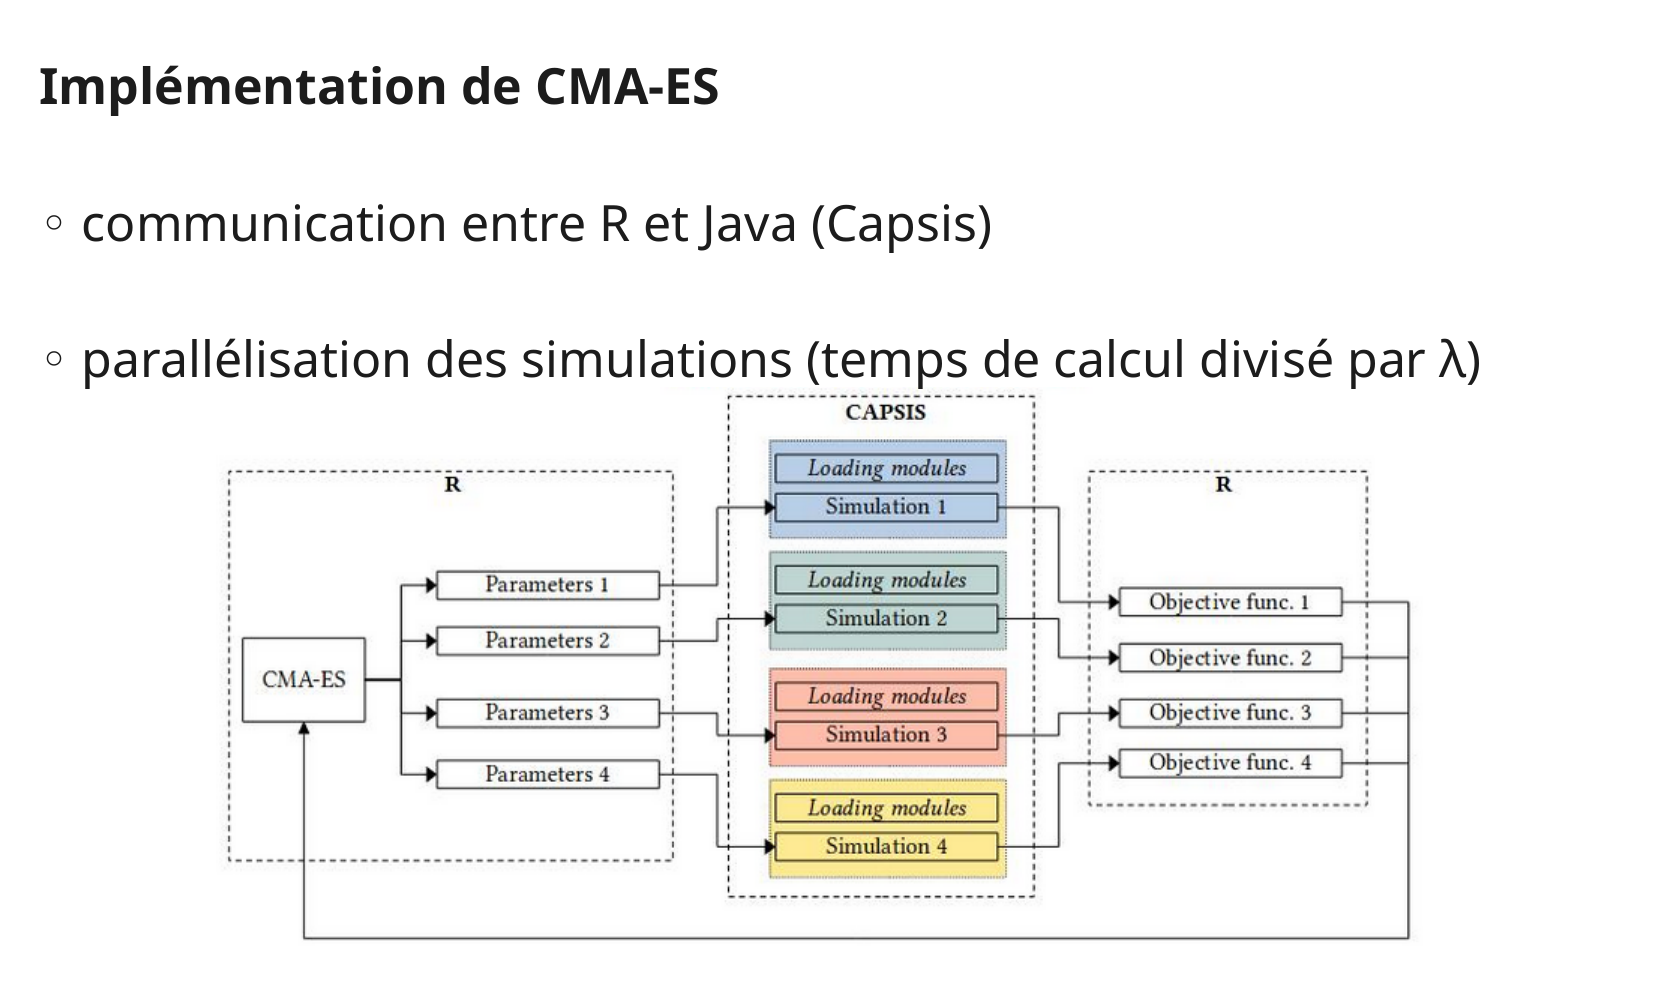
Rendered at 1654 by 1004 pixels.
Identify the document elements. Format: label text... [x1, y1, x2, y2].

picture [203, 792, 1451, 971]
text_box Implémentation de CMA-ES ◦ communication entre R et Java (Capsis) ◦ parallélisation des simulations (temps de calcul divisé par λ) [39, 50, 1644, 792]
